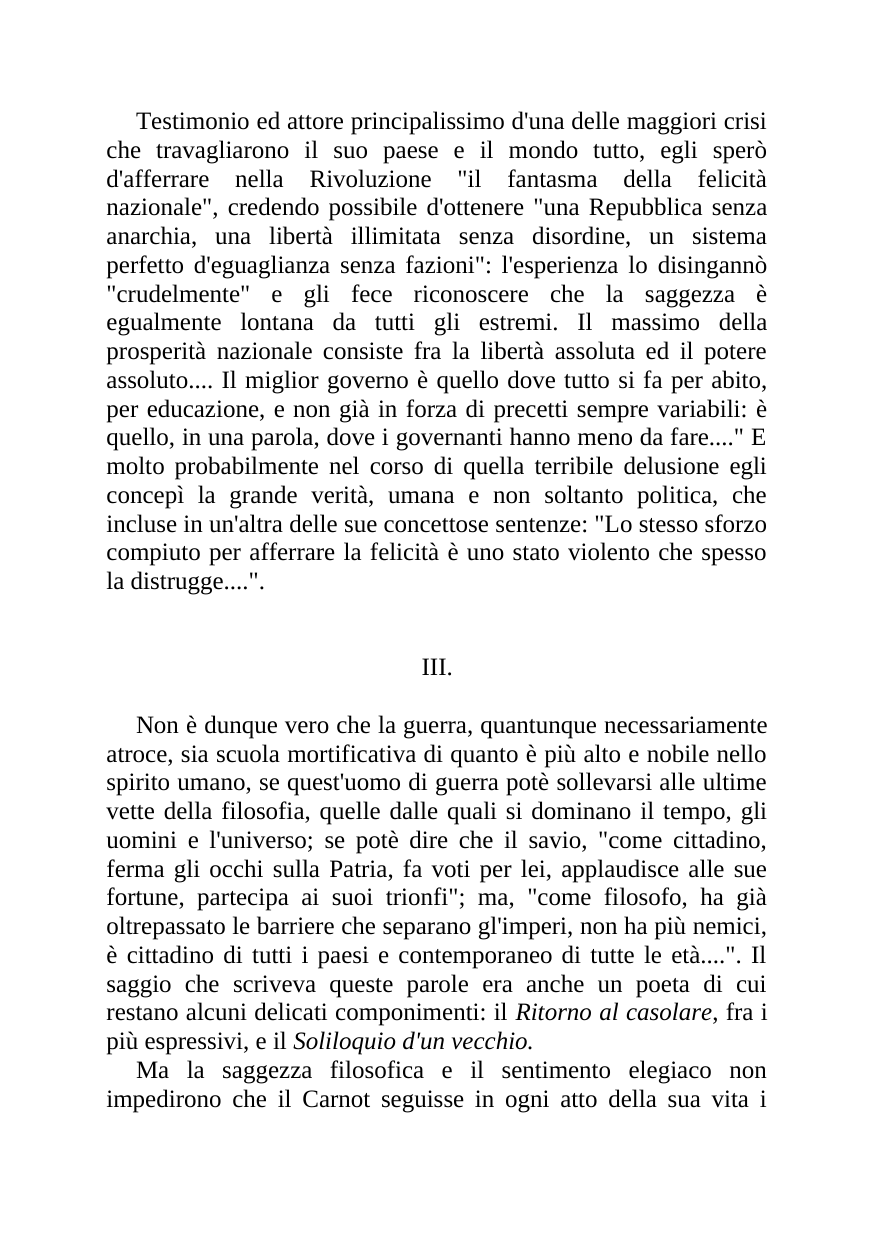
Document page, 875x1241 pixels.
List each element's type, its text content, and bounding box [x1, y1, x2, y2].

text III. [106, 652, 768, 681]
text Ma la saggezza filosofica e il sentimento elegiaco non impedirono che il Carnot seguisse in ogni atto della sua vita i [106, 1055, 768, 1112]
text Testimonio ed attore principalissimo d'una delle maggiori crisi che travagliarono il suo paese e il mondo tutto, egli sperò d'afferrare nella Rivoluzione "il fantasma della felicità nazionale", credendo possibile d'ottenere "una Repubblica senza anarchia, una libertà illimitata senza disordine, un sistema perfetto d'eguaglianza senza fazioni": l'esperienza lo disingannò "crudelmente" e gli fece riconoscere che la saggezza è egualmente lontana da tutti gli estremi. Il massimo della prosperità nazionale consiste fra la libertà assoluta ed il potere assoluto.... Il miglior governo è quello dove tutto si fa per abito, per educazione, e non già in forza di precetti sempre variabili: è quello, in una parola, dove i governanti hanno meno da fare...." E molto probabilmente nel corso di quella terribile delusione egli concepì la grande verità, umana e non soltanto politica, che incluse in un'altra delle sue concettose sentenze: "Lo stesso sforzo compiuto per afferrare la felicità è uno stato violento che spesso la distrugge....". [106, 106, 768, 595]
text Non è dunque vero che la guerra, quantunque necessariamente atroce, sia scuola mortificativa di quanto è più alto e nobile nello spirito umano, se quest'uomo di guerra potè sollevarsi alle ultime vette della filosofia, quelle dalle quali si dominano il tempo, gli uomini e l'universo; se potè dire che il savio, "come cittadino, ferma gli occhi sulla Patria, fa voti per lei, applaudisce alle sue fortune, partecipa ai suoi trionfi"; ma, "come filosofo, ha già oltrepassato le barriere che separano gl'imperi, non ha più nemici, è cittadino di tutti i paesi e contemporaneo di tutte le età....". Il saggio che scriveva queste parole era anche un poeta di cui restano alcuni delicati componimenti: il Ritorno al casolare, fra i più espressivi, e il Soliloquio d'un vecchio. [106, 710, 768, 1055]
